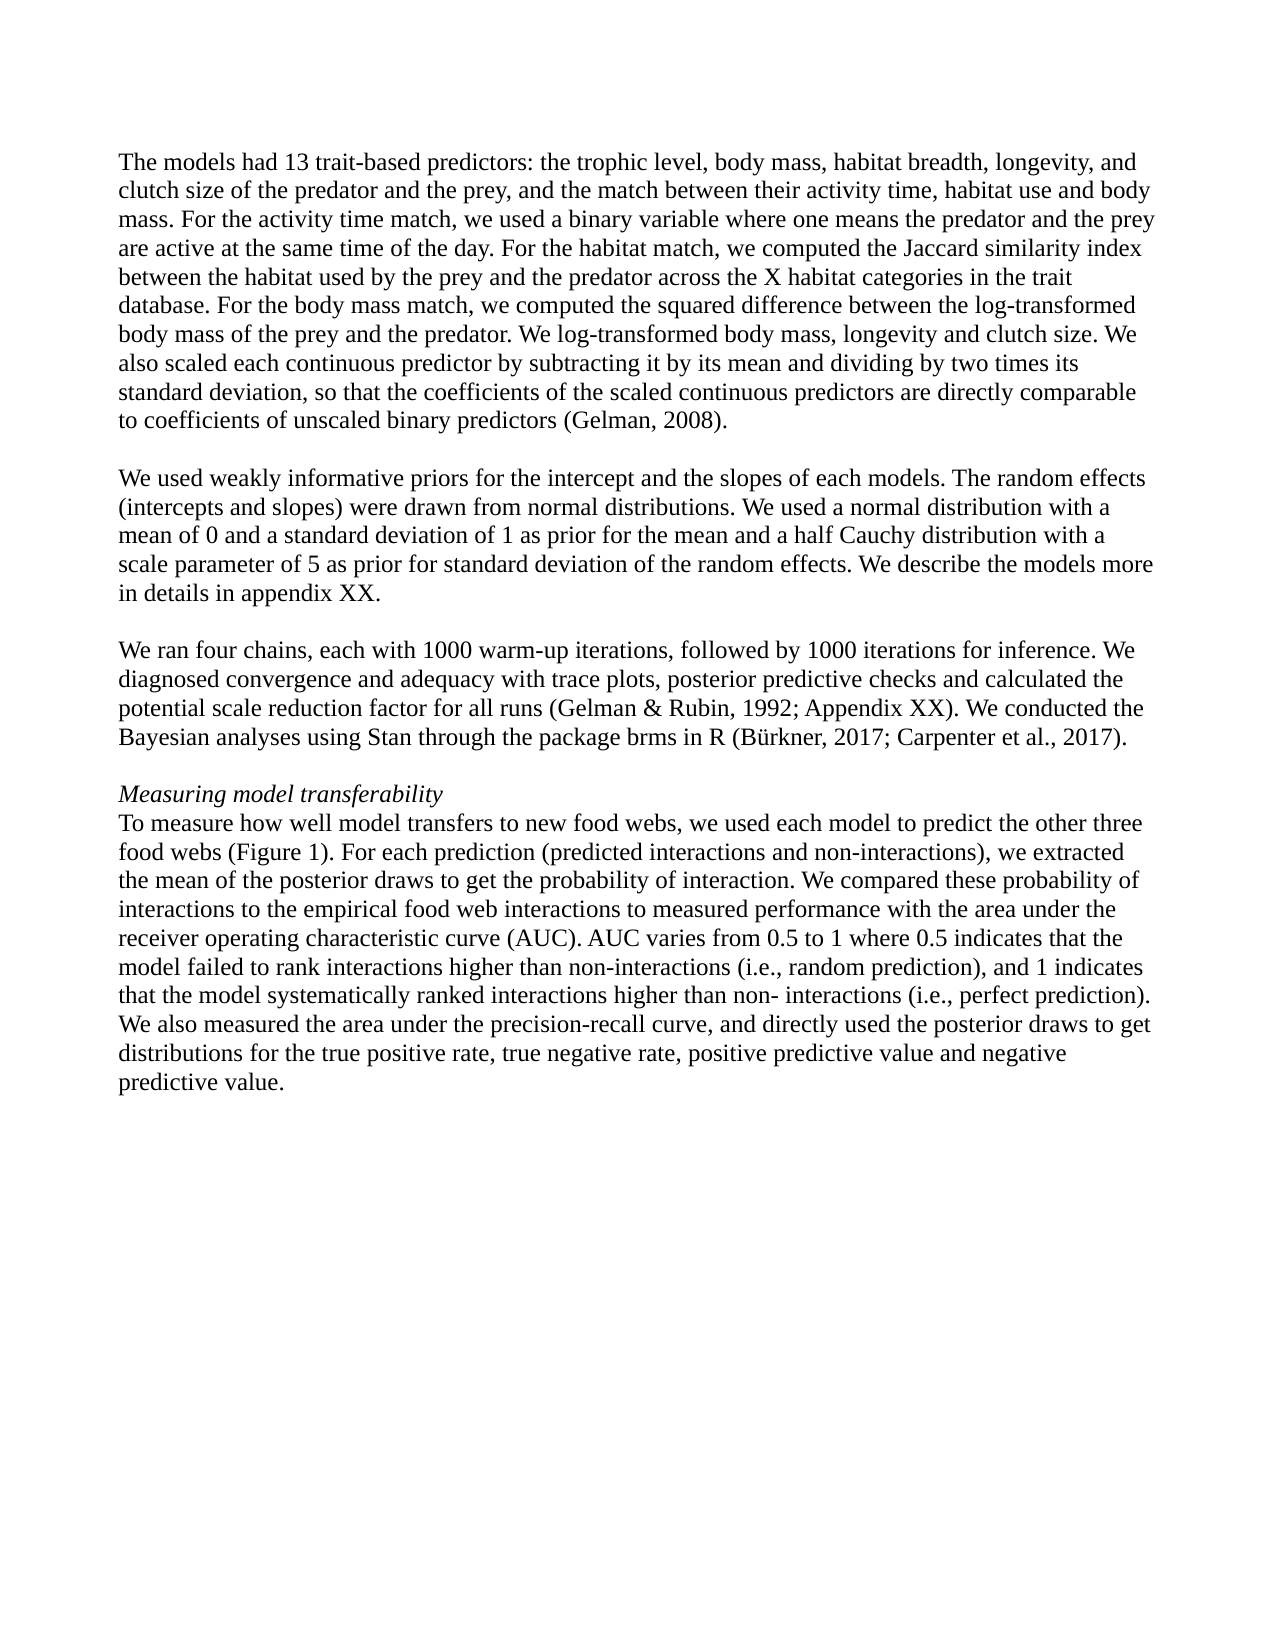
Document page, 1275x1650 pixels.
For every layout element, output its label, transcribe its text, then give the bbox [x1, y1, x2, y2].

text We ran four chains, each with 1000 warm-up iterations, followed by 1000 iterations for inference. We diagnosed convergence and adequacy with trace plots, posterior predictive checks and calculated the potential scale reduction factor for all runs (Gelman & Rubin, 1992; Appendix XX). We conducted the Bayesian analyses using Stan through the package brms in R (Bürkner, 2017; Carpenter et al., 2017). [118, 636, 1157, 751]
text Measuring model transferability [118, 779, 1157, 808]
text To measure how well model transfers to new food webs, we used each model to predict the other three food webs (Figure 1). For each prediction (predicted interactions and non-interactions), we extracted the mean of the posterior draws to get the probability of interaction. We compared these probability of interactions to the empirical food web interactions to measured performance with the area under the receiver operating characteristic curve (AUC). AUC varies from 0.5 to 1 where 0.5 indicates that the model failed to rank interactions higher than non-interactions (i.e., random prediction), and 1 indicates that the model systematically ranked interactions higher than non- interactions (i.e., perfect prediction). We also measured the area under the precision-recall curve, and directly used the posterior draws to get distributions for the true positive rate, true negative rate, positive predictive value and negative predictive value. [118, 808, 1157, 1096]
text We used weakly informative priors for the intercept and the slopes of each models. The random effects (intercepts and slopes) were drawn from normal distributions. We used a normal distribution with a mean of 0 and a standard deviation of 1 as prior for the mean and a half Cauchy distribution with a scale parameter of 5 as prior for standard deviation of the random effects. We describe the models more in details in appendix XX. [118, 463, 1157, 607]
text The models had 13 trait-based predictors: the trophic level, body mass, habitat breadth, longevity, and clutch size of the predator and the prey, and the match between their activity time, habitat use and body mass. For the activity time match, we used a binary variable where one means the predator and the prey are active at the same time of the day. For the habitat match, we computed the Jaccard similarity index between the habitat used by the prey and the predator across the X habitat categories in the trait database. For the body mass match, we computed the squared difference between the log-transformed body mass of the prey and the predator. We log-transformed body mass, longevity and clutch size. We also scaled each continuous predictor by subtracting it by its mean and dividing by two times its standard deviation, so that the coefficients of the scaled continuous predictors are directly comparable to coefficients of unscaled binary predictors (Gelman, 2008). [118, 147, 1157, 434]
